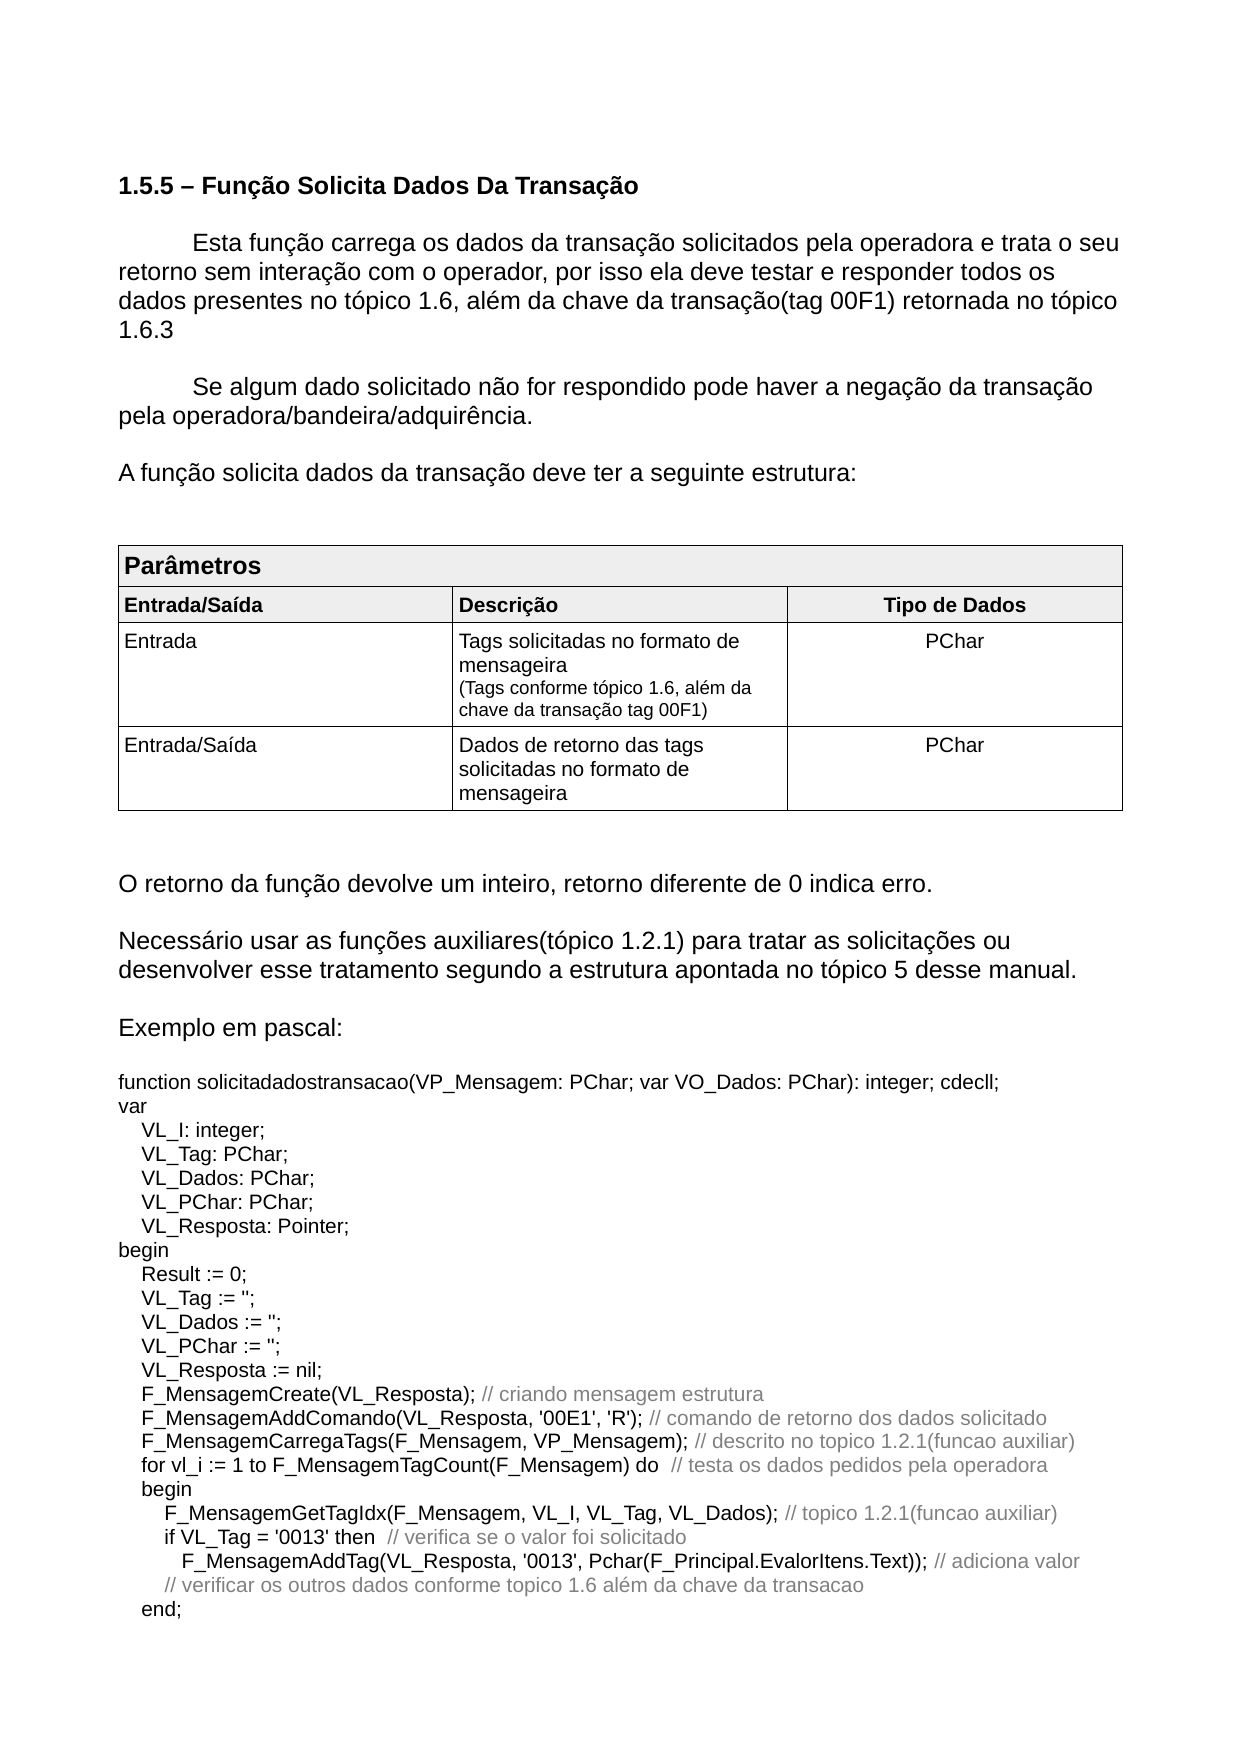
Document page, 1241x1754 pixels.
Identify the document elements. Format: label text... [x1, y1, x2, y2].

text 1.5.5 – Função Solicita Dados Da Transação [118, 171, 1122, 199]
text begin [118, 1477, 1122, 1501]
table_cell Tags solicitadas no formato de mensageira (Tags conforme tópico 1.6, além da chave da transação tag 00F1) [453, 623, 787, 726]
text VL_Tag := ''; [118, 1286, 1122, 1309]
text // verificar os outros dados conforme topico 1.6 além da chave da transacao [118, 1573, 1122, 1597]
text function solicitadadostransacao(VP_Mensagem: PChar; var VO_Dados: PChar): integer; cdecll; [118, 1070, 1122, 1094]
text begin [118, 1238, 1122, 1262]
text var [118, 1094, 1122, 1118]
text Se algum dado solicitado não for respondido pode haver a negação da transação pela operadora/bandeira/adquirência. [118, 372, 1122, 429]
text VL_Resposta := nil; [118, 1357, 1122, 1381]
text VL_Dados: PChar; [118, 1166, 1122, 1190]
text F_MensagemCarregaTags(F_Mensagem, VP_Mensagem); // descrito no topico 1.2.1(funcao auxiliar) [118, 1429, 1122, 1453]
text if VL_Tag = '0013' then // verifica se o valor foi solicitado [118, 1525, 1122, 1549]
text F_MensagemAddComando(VL_Resposta, '00E1', 'R'); // comando de retorno dos dados solicitado [118, 1405, 1122, 1429]
text F_MensagemGetTagIdx(F_Mensagem, VL_I, VL_Tag, VL_Dados); // topico 1.2.1(funcao auxiliar) [118, 1501, 1122, 1525]
text VL_PChar := ''; [118, 1333, 1122, 1357]
table_cell Entrada/Saída [119, 587, 452, 622]
text O retorno da função devolve um inteiro, retorno diferente de 0 indica erro. [118, 869, 1122, 897]
table_cell Entrada [119, 623, 452, 726]
text A função solicita dados da transação deve ter a seguinte estrutura: [118, 458, 1122, 487]
table_cell Dados de retorno das tags solicitadas no formato de mensageira [453, 727, 787, 810]
table_cell Entrada/Saída [119, 727, 452, 810]
text VL_Tag: PChar; [118, 1142, 1122, 1166]
text Necessário usar as funções auxiliares(tópico 1.2.1) para tratar as solicitações ou desenvolver esse tratamento segundo a estrutura apontada no tópico 5 desse manual. [118, 926, 1122, 984]
table_header Parâmetros [119, 546, 1122, 586]
text Esta função carrega os dados da transação solicitados pela operadora e trata o seu retorno sem interação com o operador, por isso ela deve testar e responder todos os dados presentes no tópico 1.6, além da chave da transação(tag 00F1) retornada no tópico 1.6.3 [118, 228, 1122, 343]
text VL_I: integer; [118, 1118, 1122, 1142]
text Result := 0; [118, 1262, 1122, 1286]
text end; [118, 1597, 1122, 1621]
table_cell Descrição [453, 587, 787, 622]
text F_MensagemAddTag(VL_Resposta, '0013', Pchar(F_Principal.EvalorItens.Text)); // adiciona valor [118, 1549, 1122, 1573]
text F_MensagemCreate(VL_Resposta); // criando mensagem estrutura [118, 1381, 1122, 1405]
table_cell PChar [788, 623, 1122, 726]
table_cell PChar [788, 727, 1122, 810]
text VL_Resposta: Pointer; [118, 1214, 1122, 1238]
text VL_PChar: PChar; [118, 1190, 1122, 1214]
text VL_Dados := ''; [118, 1309, 1122, 1333]
text Exemplo em pascal: [118, 1012, 1122, 1041]
text for vl_i := 1 to F_MensagemTagCount(F_Mensagem) do // testa os dados pedidos pela operadora [118, 1453, 1122, 1477]
table_cell Tipo de Dados [788, 587, 1122, 622]
